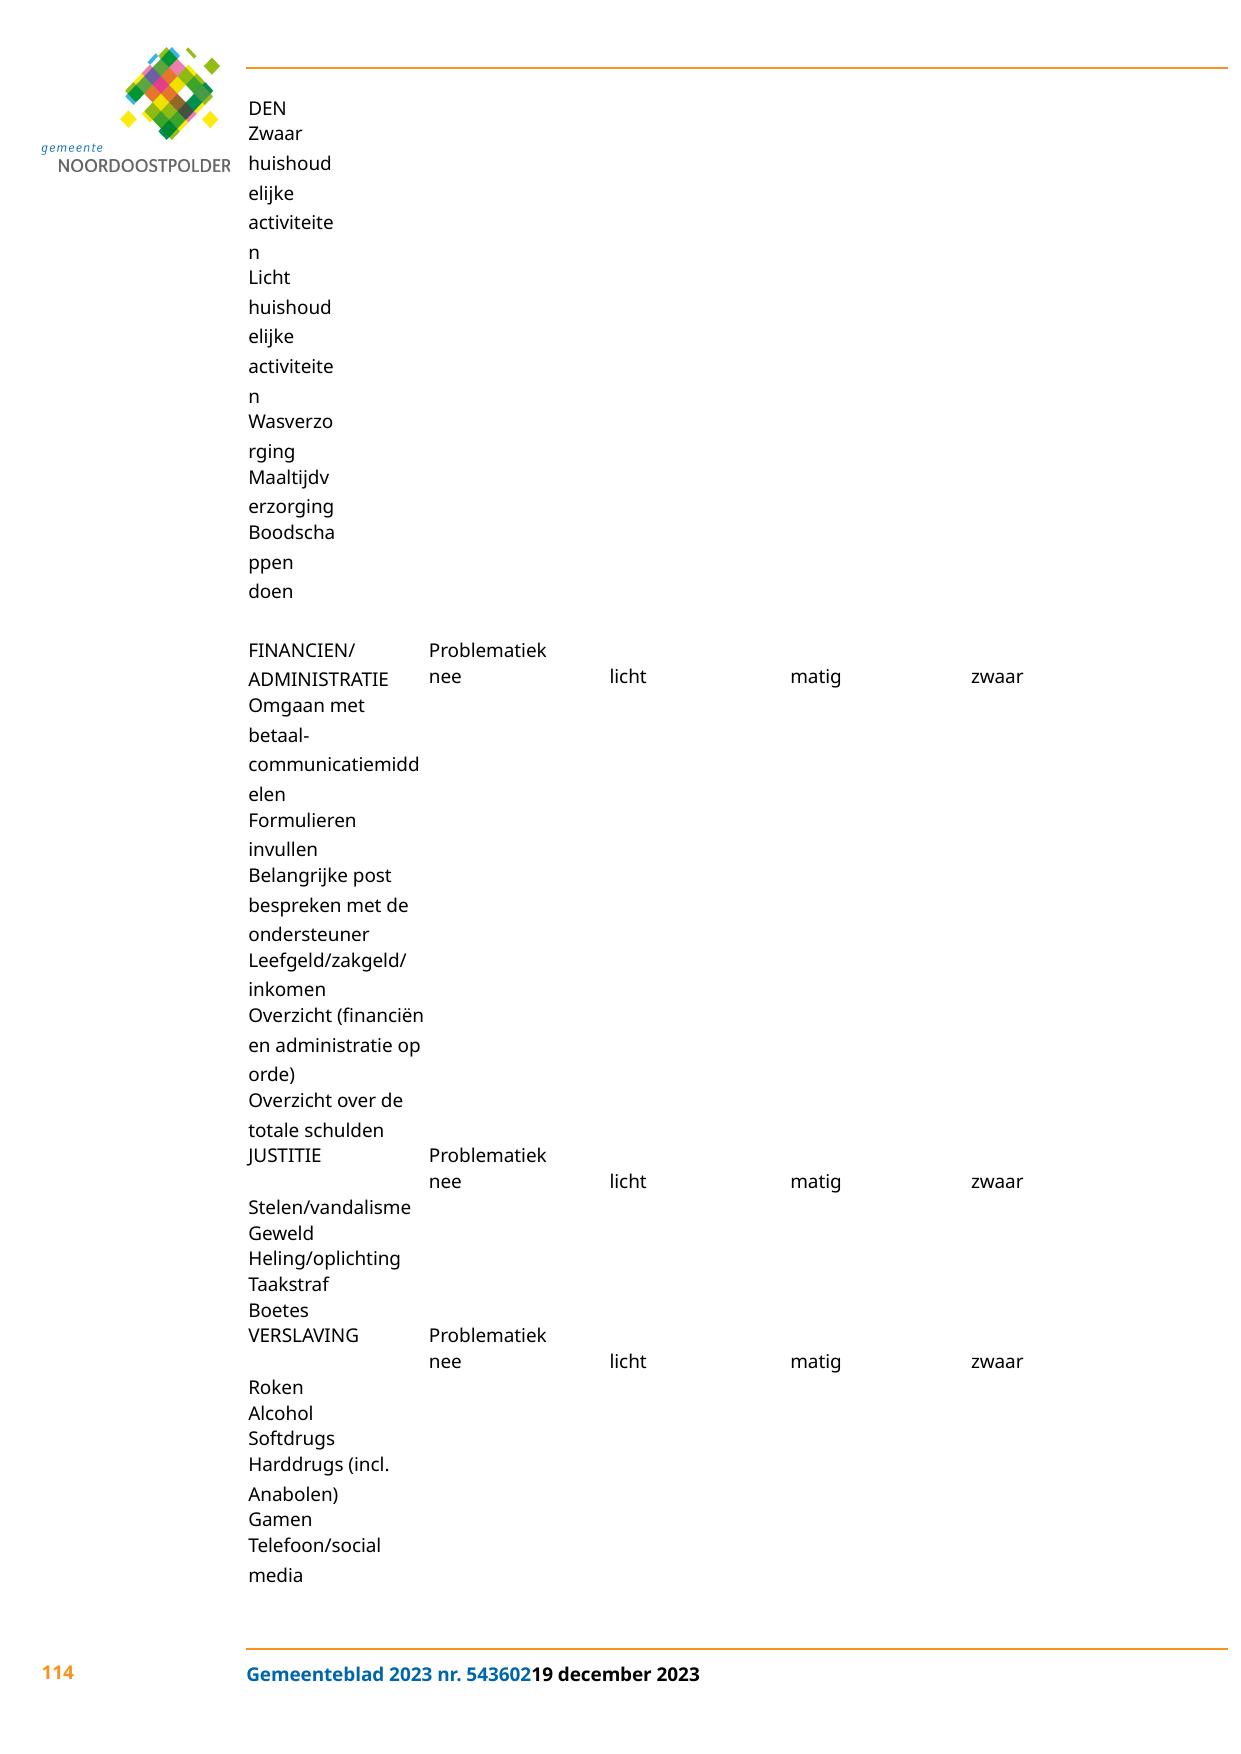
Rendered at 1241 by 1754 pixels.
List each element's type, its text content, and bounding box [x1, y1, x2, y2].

table_cell [429, 1451, 609, 1507]
table_cell [609, 693, 790, 807]
table_cell nee [429, 1349, 609, 1374]
table_cell [519, 95, 700, 121]
table_cell zwaar [971, 1168, 1152, 1194]
table_cell nee [429, 1168, 609, 1194]
table_cell [429, 1246, 609, 1271]
table_cell [609, 1246, 790, 1271]
table_cell [881, 409, 1061, 464]
table_cell Belangrijke post bespreken met de ondersteuner [248, 862, 429, 947]
table_cell Gamen [248, 1507, 429, 1532]
table_cell [338, 409, 519, 464]
table_cell Overzicht (financiën en administratie op orde) [248, 1003, 429, 1087]
table_cell licht [609, 663, 790, 692]
table_cell [429, 1400, 609, 1426]
table_cell Maaltijdverzorging [248, 464, 338, 519]
table_cell [429, 1507, 609, 1532]
table_cell [790, 862, 971, 947]
table_cell [429, 807, 609, 862]
table_cell Stelen/vandalisme [248, 1194, 429, 1220]
table_cell [338, 121, 519, 264]
table_cell [609, 807, 790, 862]
table_cell [429, 1297, 609, 1323]
table_cell [609, 1297, 790, 1323]
picture [41, 47, 231, 172]
table_cell [790, 1507, 971, 1532]
table_cell matig [790, 663, 971, 692]
table_cell [1061, 95, 1152, 121]
table_cell [700, 464, 881, 519]
table_cell Softdrugs [248, 1426, 429, 1451]
table_cell Leefgeld/zakgeld/inkomen [248, 947, 429, 1002]
table_cell [1061, 121, 1152, 264]
table_cell [609, 862, 790, 947]
table_cell [609, 1220, 790, 1246]
table_cell [971, 693, 1152, 807]
table_cell matig [790, 1168, 971, 1194]
table_cell Problematiek [429, 1323, 1152, 1348]
table_cell [338, 464, 519, 519]
table_cell [790, 1426, 971, 1451]
table_cell [609, 1194, 790, 1220]
table_cell [971, 807, 1152, 862]
table_cell [429, 1271, 609, 1297]
table_cell [971, 1003, 1152, 1087]
table_cell licht [609, 1349, 790, 1374]
table_cell [609, 1003, 790, 1087]
table_cell [790, 693, 971, 807]
table_cell Telefoon/social media [248, 1533, 429, 1588]
table_cell [609, 1271, 790, 1297]
table_cell [971, 862, 1152, 947]
table_cell Licht huishoudelijke activiteiten [248, 265, 338, 409]
table_cell nee [429, 663, 609, 692]
table_cell [971, 1374, 1152, 1400]
table_cell [790, 1400, 971, 1426]
table_cell [790, 1451, 971, 1507]
table_cell [790, 1246, 971, 1271]
table_cell [429, 1374, 609, 1400]
table_cell [429, 947, 609, 1002]
table_cell [790, 1374, 971, 1400]
table_cell [429, 1533, 609, 1588]
table_cell Boodschappen doen [248, 519, 338, 604]
table_cell Boetes [248, 1297, 429, 1323]
table_cell [971, 1246, 1152, 1271]
table_cell [790, 1194, 971, 1220]
table_cell Zwaar huishoudelijke activiteiten [248, 121, 338, 264]
table_cell [790, 1087, 971, 1143]
table_cell [971, 947, 1152, 1002]
table_cell [790, 1003, 971, 1087]
table_cell [609, 1374, 790, 1400]
table_cell Roken [248, 1374, 429, 1400]
table_cell [971, 1220, 1152, 1246]
table_cell [881, 464, 1061, 519]
table_cell Harddrugs (incl. Anabolen) [248, 1451, 429, 1507]
table_cell [429, 1003, 609, 1087]
table_cell [971, 1533, 1152, 1588]
table_cell matig [790, 1349, 971, 1374]
table_cell [609, 1087, 790, 1143]
table_cell [1061, 409, 1152, 464]
table_cell JUSTITIE [248, 1143, 429, 1194]
table_cell DEN [248, 95, 338, 121]
table_cell [519, 409, 700, 464]
table_cell [790, 807, 971, 862]
table_cell Problematiek [429, 1143, 1152, 1168]
table_cell [519, 519, 700, 604]
table_cell [429, 862, 609, 947]
table_cell Formulieren invullen [248, 807, 429, 862]
table_cell [429, 693, 609, 807]
table_cell [881, 95, 1061, 121]
table_cell Alcohol [248, 1400, 429, 1426]
table_cell [609, 947, 790, 1002]
table_cell [609, 1507, 790, 1532]
table_cell [881, 121, 1061, 264]
table_cell [429, 1087, 609, 1143]
table_cell Geweld [248, 1220, 429, 1246]
table_cell zwaar [971, 1349, 1152, 1374]
table_cell [1061, 519, 1152, 604]
table_cell [971, 1426, 1152, 1451]
table_cell [338, 519, 519, 604]
table_cell [609, 1533, 790, 1588]
table_cell [519, 464, 700, 519]
table_cell [790, 1220, 971, 1246]
table_cell [609, 1400, 790, 1426]
table_cell [609, 1426, 790, 1451]
table_cell [519, 121, 700, 264]
table_cell [971, 1087, 1152, 1143]
table_cell [519, 265, 700, 409]
table_cell [700, 409, 881, 464]
table_cell [338, 265, 519, 409]
table_cell [700, 519, 881, 604]
table_cell [700, 121, 881, 264]
table_header FINANCIEN/ADMINISTRATIE [248, 637, 429, 692]
table_cell [971, 1507, 1152, 1532]
table_cell [429, 1220, 609, 1246]
table_cell licht [609, 1168, 790, 1194]
table_cell [700, 265, 881, 409]
table_cell [971, 1400, 1152, 1426]
table_cell [790, 1533, 971, 1588]
table_cell Omgaan met betaal- communicatiemiddelen [248, 693, 429, 807]
table_cell zwaar [971, 663, 1152, 692]
table_cell [1061, 265, 1152, 409]
table_cell VERSLAVING [248, 1323, 429, 1374]
table_cell [790, 1271, 971, 1297]
table_cell [429, 1194, 609, 1220]
table_cell Heling/oplichting [248, 1246, 429, 1271]
table_cell Taakstraf [248, 1271, 429, 1297]
table_cell [790, 947, 971, 1002]
table_cell [700, 95, 881, 121]
table_cell [971, 1297, 1152, 1323]
table_cell Overzicht over de totale schulden [248, 1087, 429, 1143]
table_cell [429, 1426, 609, 1451]
table_cell Wasverzorging [248, 409, 338, 464]
table_cell [881, 265, 1061, 409]
table_cell [971, 1271, 1152, 1297]
table_cell [790, 1297, 971, 1323]
table_cell [971, 1194, 1152, 1220]
table_cell [338, 95, 519, 121]
table_cell [971, 1451, 1152, 1507]
table_cell [609, 1451, 790, 1507]
table_cell [881, 519, 1061, 604]
table_header Problematiek [429, 637, 1152, 663]
table_cell [1061, 464, 1152, 519]
